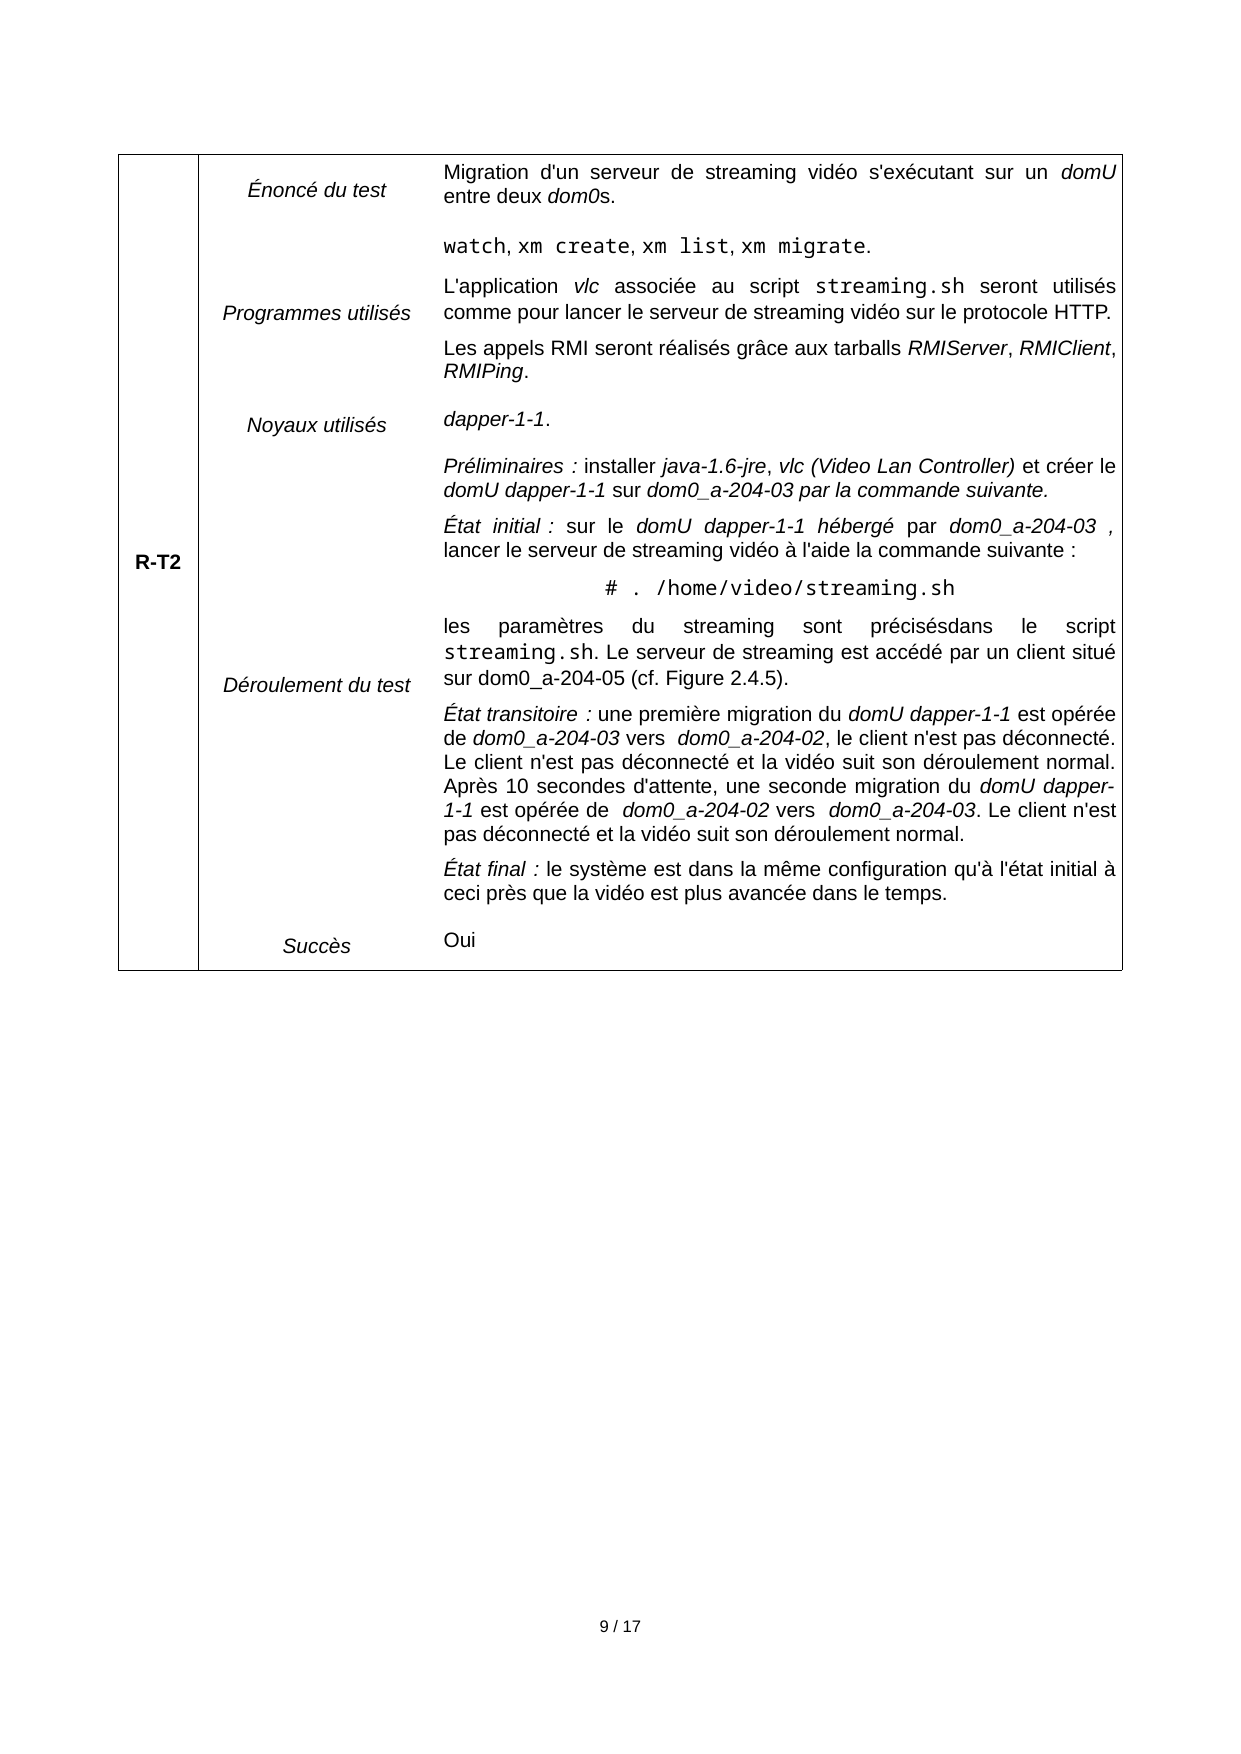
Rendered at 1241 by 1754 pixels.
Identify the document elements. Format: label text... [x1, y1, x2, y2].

table_cell Préliminaires : installer java-1.6-jre, vlc (Video Lan Controller) et créer le domU dapper-1-1 sur dom0_a-204-03 par la commande suivante. État initial : sur le domU dapper-1-1 hébergé par dom0_a-204-03 , lancer le serveur de streaming vidéo à l'aide la commande suivante : # . /home/video/streaming.sh les paramètres du streaming sont précisésdans le script streaming.sh. Le serveur de streaming est accédé par un client situé sur dom0_a-204-05 (cf. Figure 2.4.5). État transitoire : une première migration du domU dapper-1-1 est opérée de dom0_a-204-03 vers dom0_a-204-02, le client n'est pas déconnecté. Le client n'est pas déconnecté et la vidéo suit son déroulement normal. Après 10 secondes d'attente, une seconde migration du domU dapper-1-1 est opérée de dom0_a-204-02 vers dom0_a-204-03. Le client n'est pas déconnecté et la vidéo suit son déroulement normal. État final : le système est dans la même configuration qu'à l'état initial à ceci près que la vidéo est plus avancée dans le temps. [438, 448, 1122, 922]
table_header Migration d'un serveur de streaming vidéo s'exécutant sur un domU entre deux dom0s. [438, 155, 1122, 225]
table_cell dapper-1-1. [438, 401, 1122, 448]
table_cell Noyaux utilisés [199, 401, 438, 448]
table_header R-T2 [119, 155, 198, 970]
table_cell watch, xm create, xm list, xm migrate. L'application vlc associée au script streaming.sh seront utilisés comme pour lancer le serveur de streaming vidéo sur le protocole HTTP. Les appels RMI seront réalisés grâce aux tarballs RMIServer, RMIClient, RMIPing. [438, 225, 1122, 401]
table_cell Oui [438, 923, 1122, 970]
table_cell Déroulement du test [199, 448, 438, 922]
table_cell Programmes utilisés [199, 225, 438, 401]
table_header Énoncé du test [199, 155, 438, 225]
table_cell Succès [199, 923, 438, 970]
